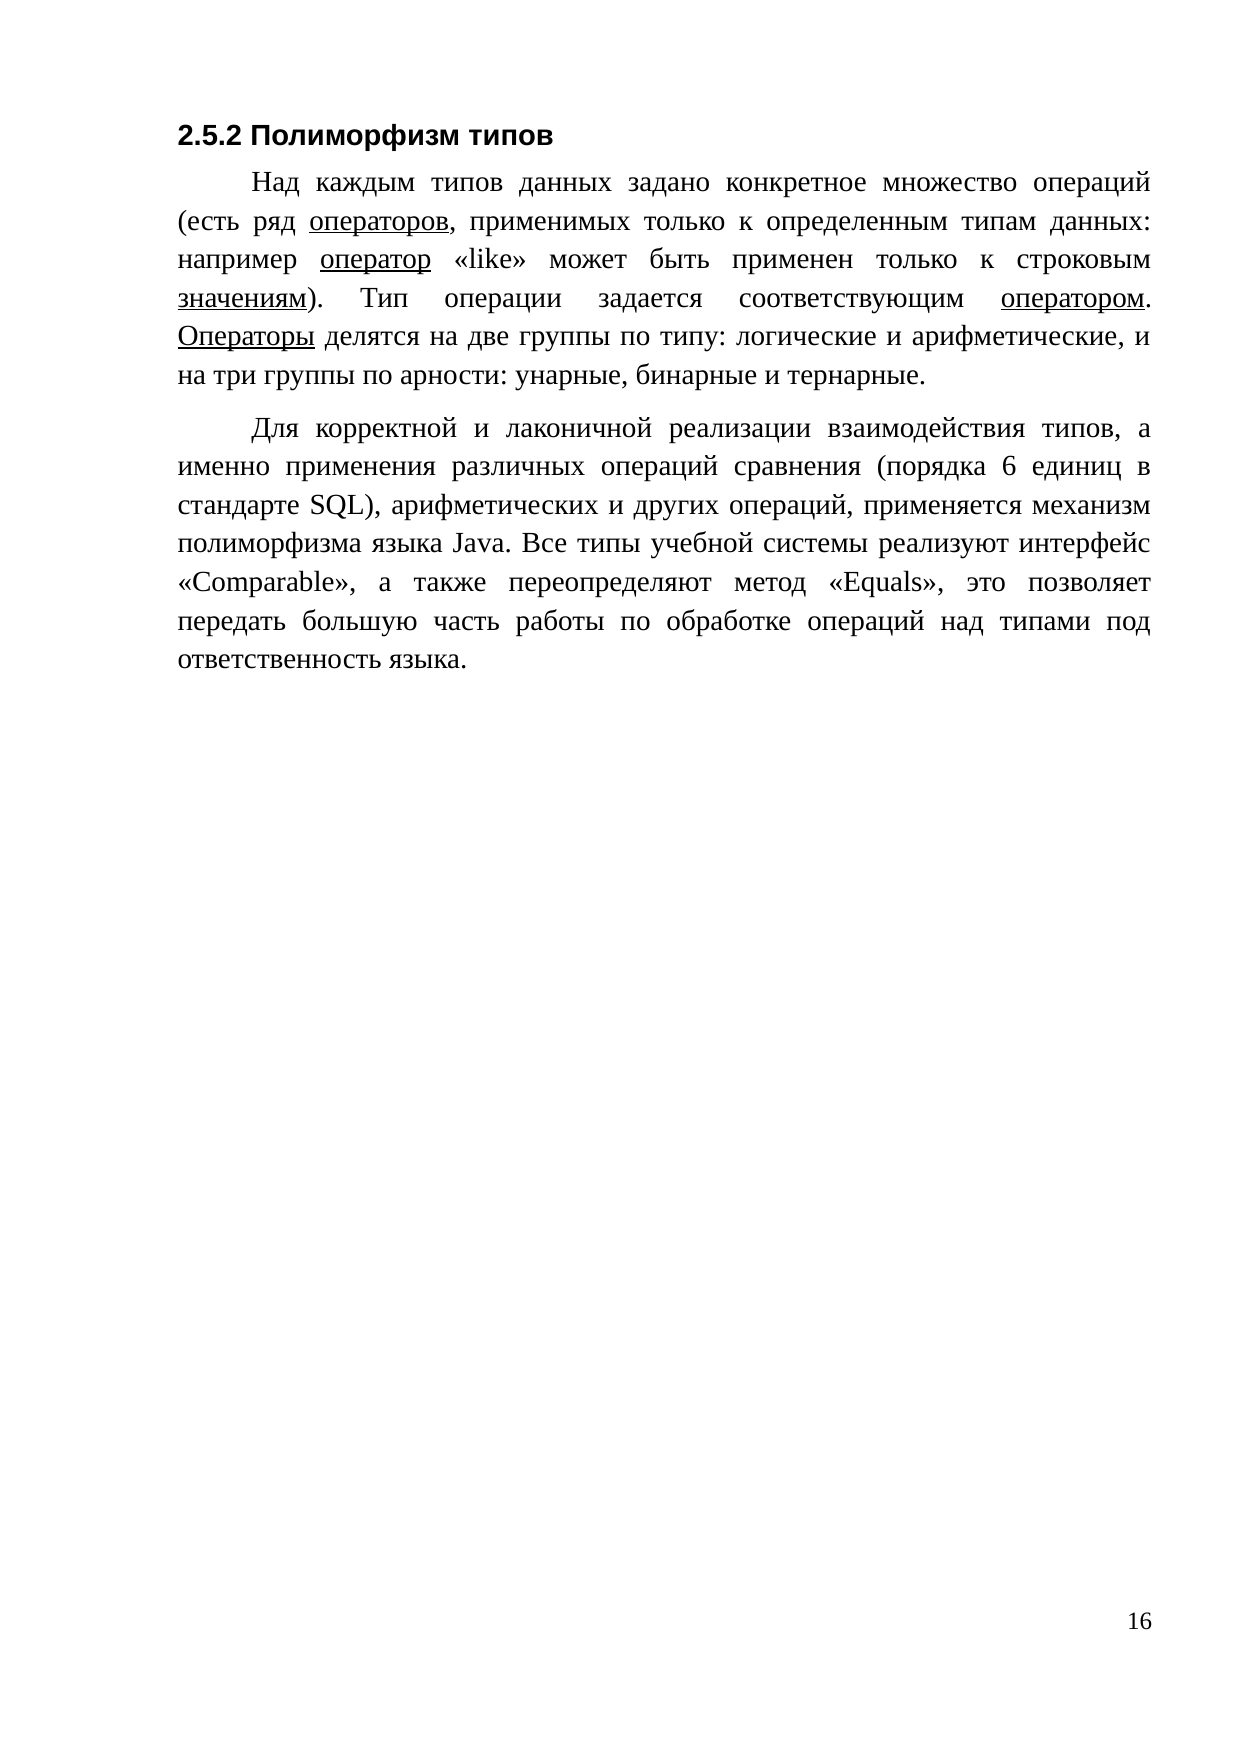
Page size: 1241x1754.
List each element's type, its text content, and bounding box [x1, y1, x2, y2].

subtitle 2.5.2 Полиморфизм типов [177, 118, 1152, 152]
text Для корректной и лаконичной реализации взаимодействия типов, а именно применения различных операций сравнения (порядка 6 единиц в стандарте SQL), арифметических и других операций, применяется механизм полиморфизма языка Java. Все типы учебной системы реализуют интерфейс «Comparable», а также переопределяют метод «Equals», это позволяет передать большую часть работы по обработке операций над типами под ответственность языка. [177, 410, 1152, 675]
text Над каждым типов данных задано конкретное множество операций (есть ряд операторов, применимых только к определенным типам данных: например оператор «like» может быть применен только к строковым значениям). Тип операции задается соответствующим оператором. Операторы делятся на две группы по типу: логические и арифметические, и на три группы по арности: унарные, бинарные и тернарные. [177, 164, 1152, 390]
